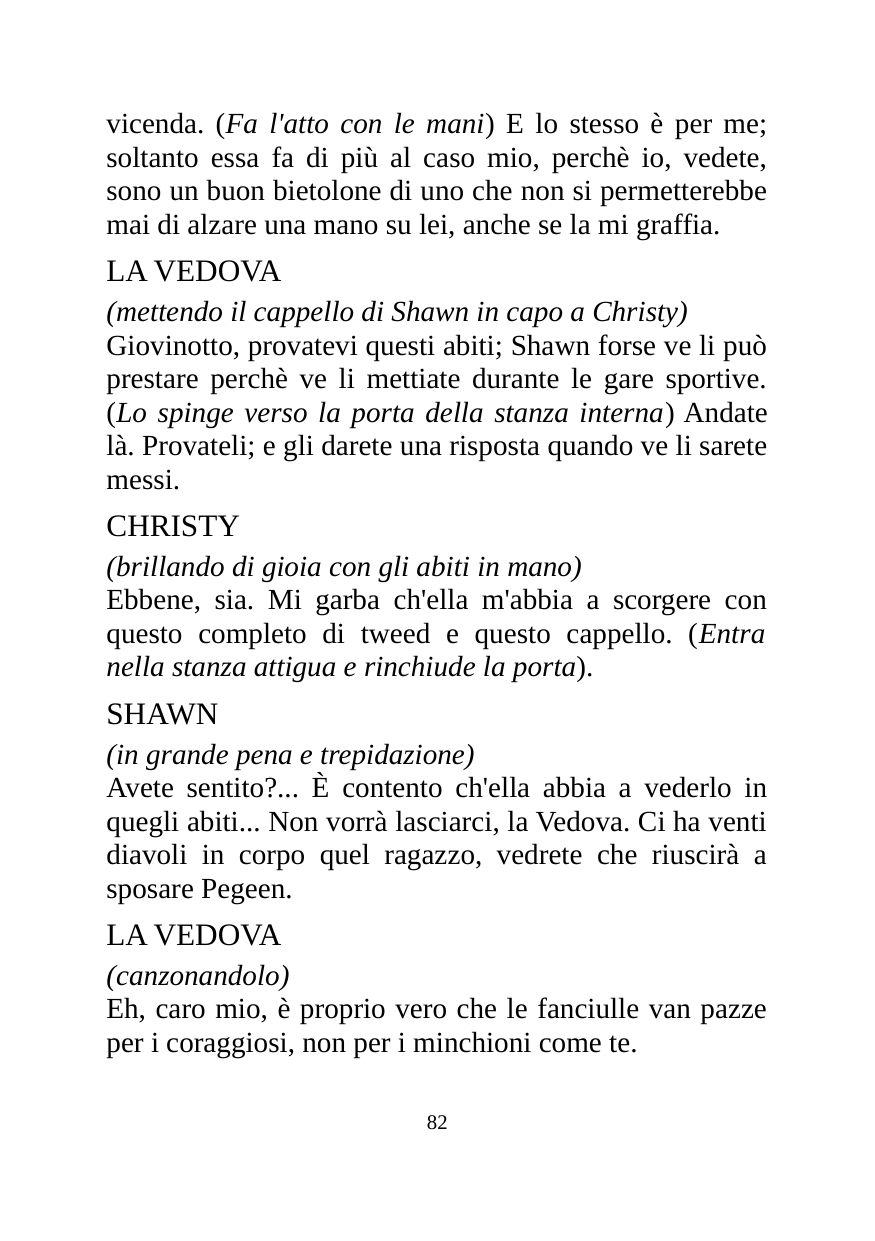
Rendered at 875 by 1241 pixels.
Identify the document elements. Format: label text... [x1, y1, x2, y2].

text LA VEDOVA [106, 252, 768, 288]
text Giovinotto, provatevi questi abiti; Shawn forse ve li può prestare perchè ve li mettiate durante le gare sportive. (Lo spinge verso la porta della stanza interna) Andate là. Provateli; e gli darete una risposta quando ve li sarete messi. [106, 328, 768, 495]
text (canzonandolo) [106, 958, 768, 992]
text (in grande pena e trepidazione) [106, 737, 768, 770]
text Eh, caro mio, è proprio vero che le fanciulle van pazze per i coraggiosi, non per i minchioni come te. [106, 992, 768, 1059]
text Avete sentito?... È contento ch'ella abbia a vederlo in quegli abiti... Non vorrà lasciarci, la Vedova. Ci ha venti diavoli in corpo quel ragazzo, vedrete che riuscirà a sposare Pegeen. [106, 770, 768, 904]
text (brillando di gioia con gli abiti in mano) [106, 549, 768, 582]
text (mettendo il cappello di Shawn in capo a Christy) [106, 294, 768, 328]
text LA VEDOVA [106, 916, 768, 952]
text CHRISTY [106, 507, 768, 543]
text SHAWN [106, 695, 768, 731]
text vicenda. (Fa l'atto con le mani) E lo stesso è per me; soltanto essa fa di più al caso mio, perchè io, vedete, sono un buon bietolone di uno che non si permetterebbe mai di alzare una mano su lei, anche se la mi graffia. [106, 106, 768, 240]
text Ebbene, sia. Mi garba ch'ella m'abbia a scorgere con questo completo di tweed e questo cappello. (Entra nella stanza attigua e rinchiude la porta). [106, 582, 768, 683]
